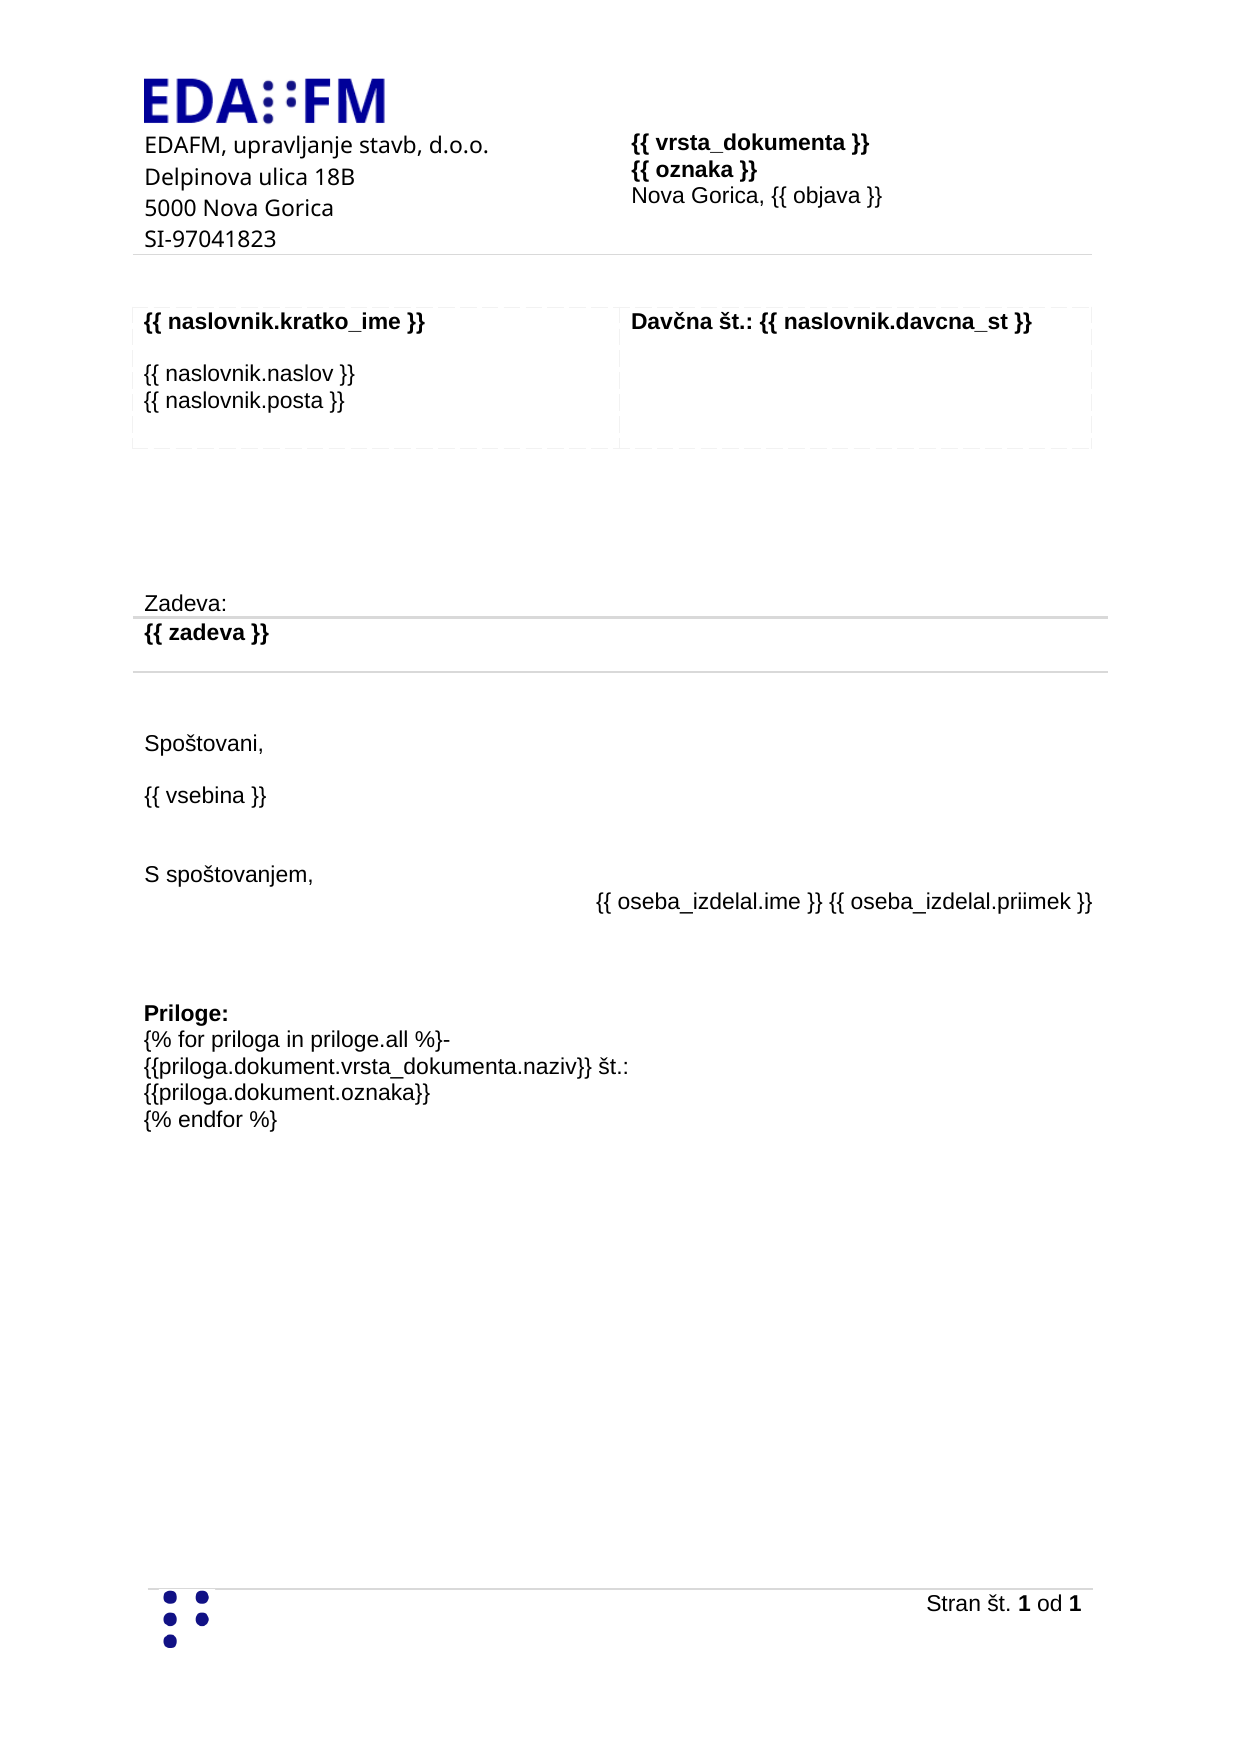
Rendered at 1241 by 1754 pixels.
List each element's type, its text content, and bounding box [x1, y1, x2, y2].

table_cell {{ zadeva }} [133, 619, 1107, 671]
table_header {{ naslovnik.kratko_ime }} {{ naslovnik.naslov }} {{ naslovnik.posta }} [132, 307, 619, 448]
table_cell {{ vsebina }} S spoštovanjem, [133, 782, 1107, 888]
table_header Priloge: {% for priloga in priloge.all %}- {{priloga.dokument.vrsta_dokumenta.naziv}} št.: {{priloga.dokument.oznaka}} {% endfor %} [132, 1000, 782, 1150]
table_header Spoštovani, [133, 730, 1107, 782]
table_header Davčna št.: {{ naslovnik.davcna_st }} [620, 307, 1092, 448]
text {{ oseba_izdelal.ime }} {{ oseba_izdelal.priimek }} [148, 888, 1093, 914]
table_header Zadeva: [133, 590, 1107, 616]
